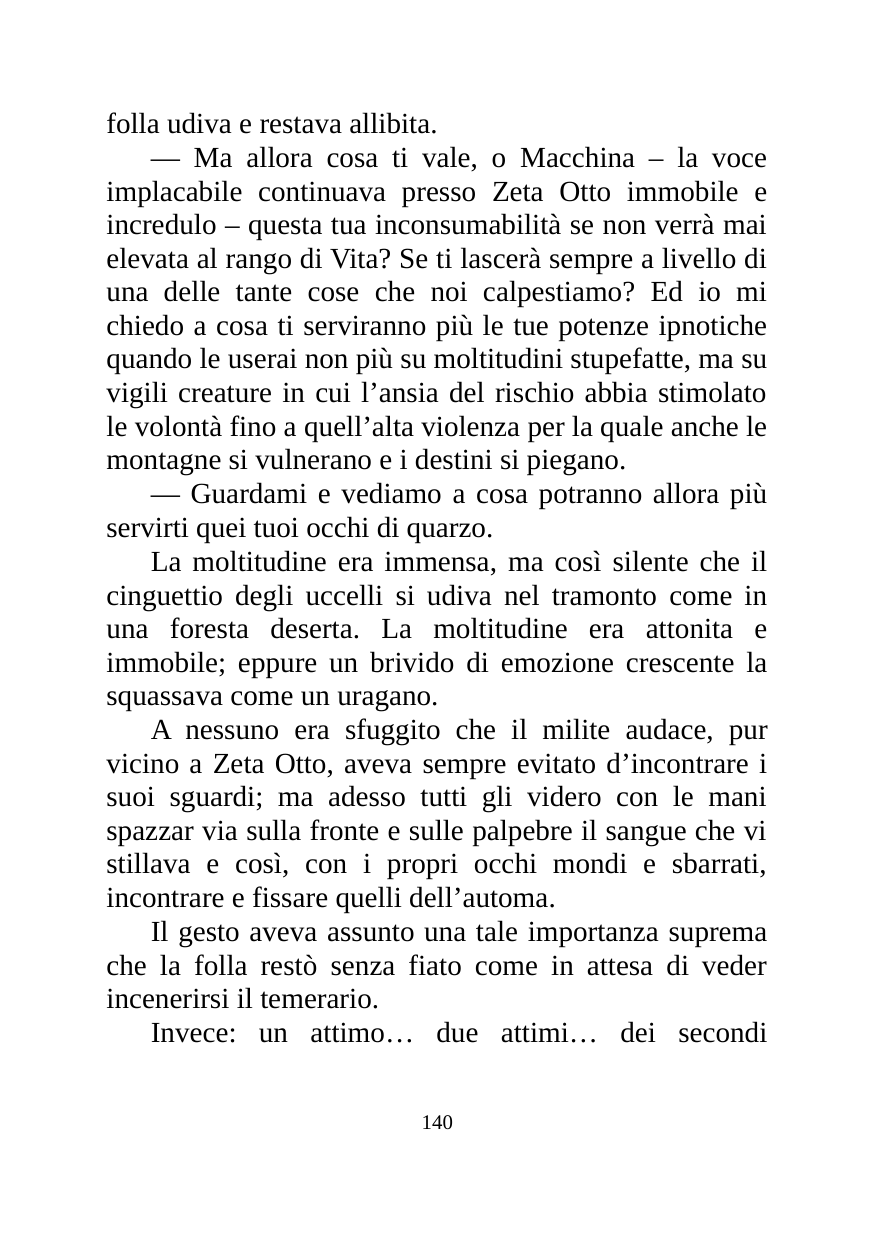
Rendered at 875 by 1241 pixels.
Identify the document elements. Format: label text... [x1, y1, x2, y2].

text — Ma allora cosa ti vale, o Macchina – la voce implacabile continuava presso Zeta Otto immobile e incredulo – questa tua inconsumabilità se non verrà mai elevata al rango di Vita? Se ti lascerà sempre a livello di una delle tante cose che noi calpestiamo? Ed io mi chiedo a cosa ti serviranno più le tue potenze ipnotiche quando le userai non più su moltitudini stupefatte, ma su vigili creature in cui l’ansia del rischio abbia stimolato le volontà fino a quell’alta violenza per la quale anche le montagne si vulnerano e i destini si piegano. [106, 140, 768, 476]
text La moltitudine era immensa, ma così silente che il cinguettio degli uccelli si udiva nel tramonto come in una foresta deserta. La moltitudine era attonita e immobile; eppure un brivido di emozione crescente la squassava come un uragano. [106, 544, 768, 712]
text — Guardami e vediamo a cosa potranno allora più servirti quei tuoi occhi di quarzo. [106, 476, 768, 543]
text Il gesto aveva assunto una tale importanza suprema che la folla restò senza fiato come in attesa di veder incenerirsi il temerario. [106, 914, 768, 1015]
text A nessuno era sfuggito che il milite audace, pur vicino a Zeta Otto, aveva sempre evitato d’incontrare i suoi sguardi; ma adesso tutti gli videro con le mani spazzar via sulla fronte e sulle palpebre il sangue che vi stillava e così, con i propri occhi mondi e sbarrati, incontrare e fissare quelli dell’automa. [106, 712, 768, 914]
text folla udiva e restava allibita. [106, 106, 768, 140]
text Invece: un attimo… due attimi… dei secondi [106, 1016, 768, 1049]
